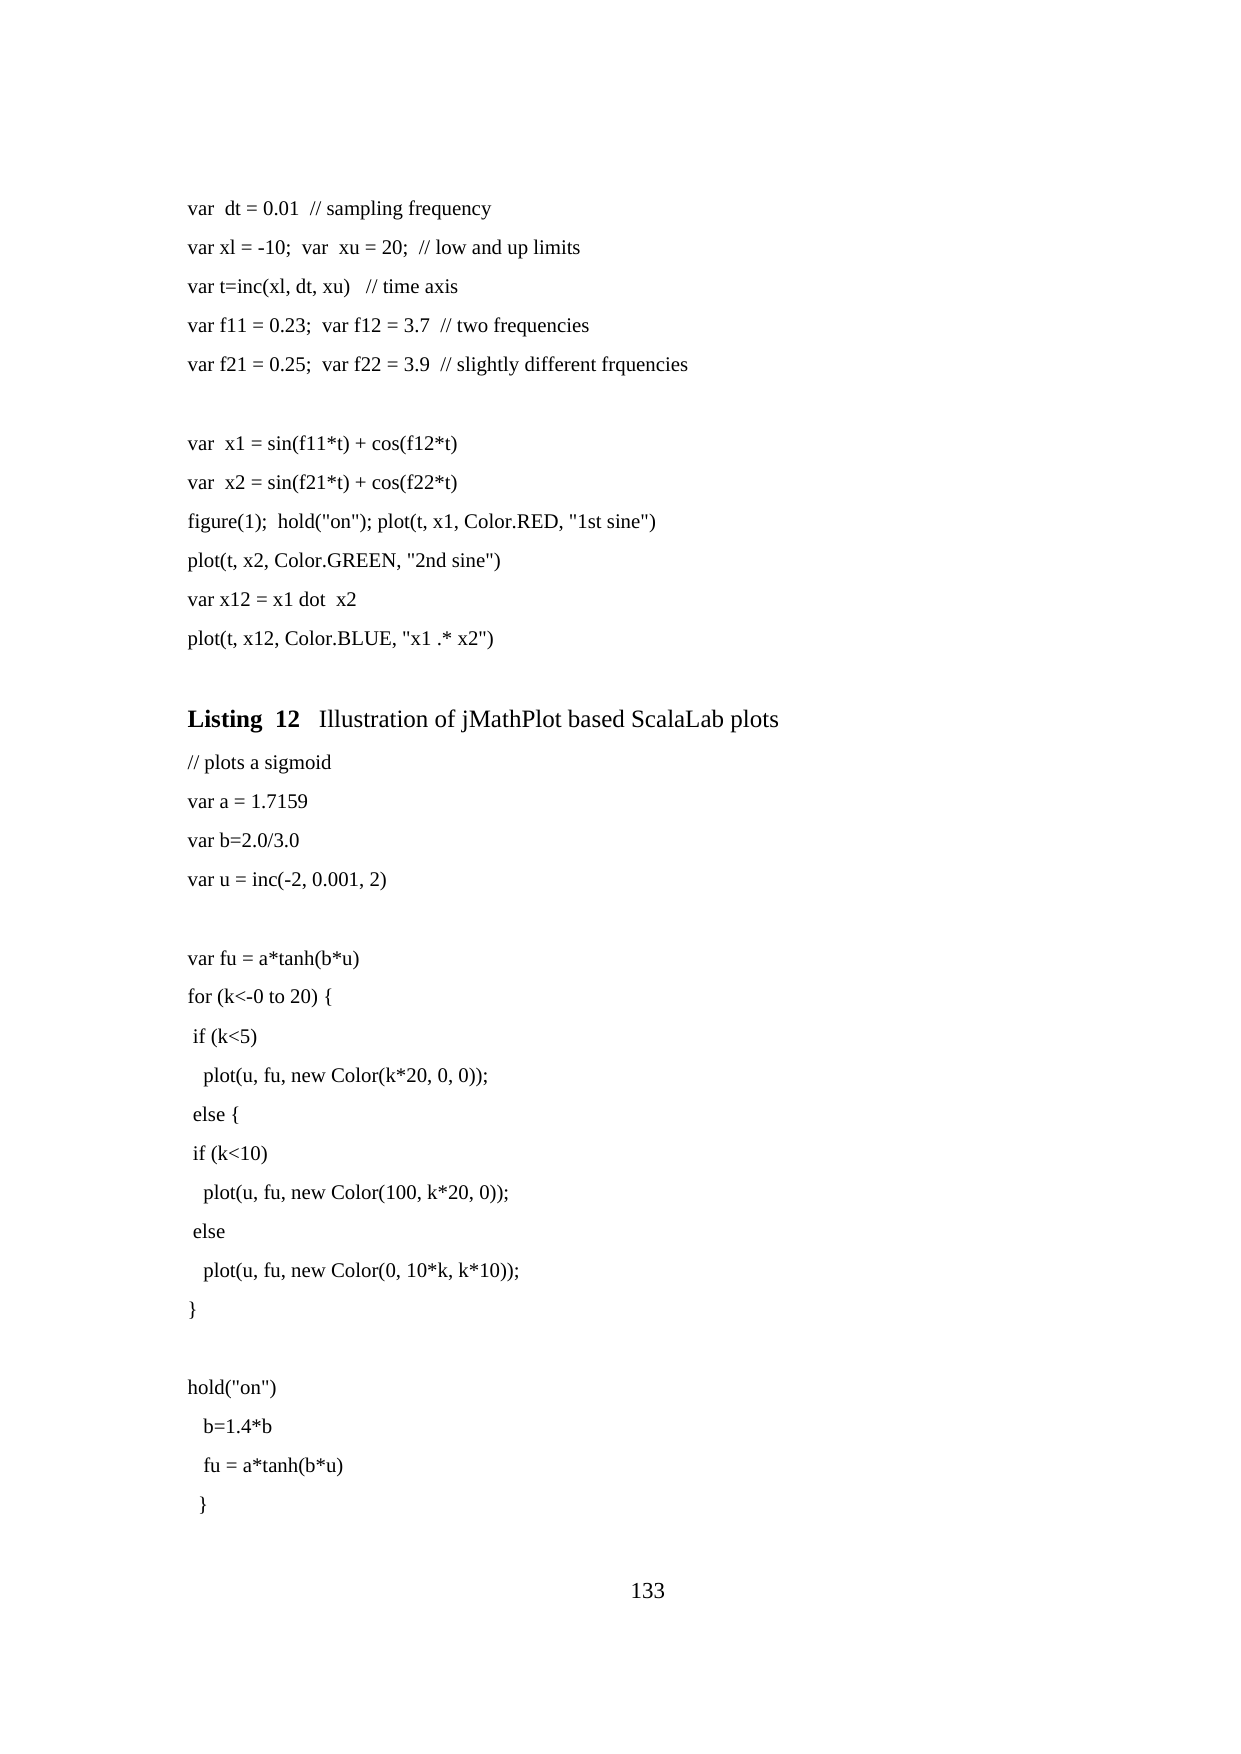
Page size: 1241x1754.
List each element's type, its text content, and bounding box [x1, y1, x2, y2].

text if (k<10) [187, 1141, 1108, 1165]
text var b=2.0/3.0 [187, 828, 1108, 852]
text var f11 = 0.23; var f12 = 3.7 // two frequencies [187, 313, 1108, 337]
text var x2 = sin(f21*t) + cos(f22*t) [187, 469, 1108, 494]
text var xl = -10; var xu = 20; // low and up limits [187, 235, 1108, 259]
text var dt = 0.01 // sampling frequency [187, 196, 1108, 220]
text plot(u, fu, new Color(100, k*20, 0)); [187, 1180, 1108, 1204]
text plot(t, x12, Color.BLUE, "x1 .* x2") [187, 626, 1108, 650]
text var a = 1.7159 [187, 789, 1108, 813]
text var fu = a*tanh(b*u) [187, 945, 1108, 969]
text fu = a*tanh(b*u) [187, 1453, 1108, 1477]
text var x1 = sin(f11*t) + cos(f12*t) [187, 431, 1108, 454]
text var x12 = x1 dot x2 [187, 587, 1108, 611]
text var u = inc(-2, 0.001, 2) [187, 867, 1108, 891]
text if (k<5) [187, 1023, 1108, 1048]
text plot(u, fu, new Color(k*20, 0, 0)); [187, 1063, 1108, 1087]
text Listing 12 Illustration of jMathPlot based ScalaLab plots [187, 704, 1108, 733]
text hold("on") [187, 1375, 1108, 1399]
text plot(t, x2, Color.GREEN, "2nd sine") [187, 548, 1108, 572]
text else [187, 1219, 1108, 1243]
text plot(u, fu, new Color(0, 10*k, k*10)); [187, 1258, 1108, 1282]
text var t=inc(xl, dt, xu) // time axis [187, 274, 1108, 298]
text for (k<-0 to 20) { [187, 984, 1108, 1008]
text else { [187, 1102, 1108, 1126]
text } [187, 1492, 1108, 1516]
text } [187, 1297, 1108, 1321]
text var f21 = 0.25; var f22 = 3.9 // slightly different frquencies [187, 352, 1108, 376]
text b=1.4*b [187, 1414, 1108, 1438]
text // plots a sigmoid [187, 750, 1108, 774]
text figure(1); hold("on"); plot(t, x1, Color.RED, "1st sine") [187, 509, 1108, 533]
